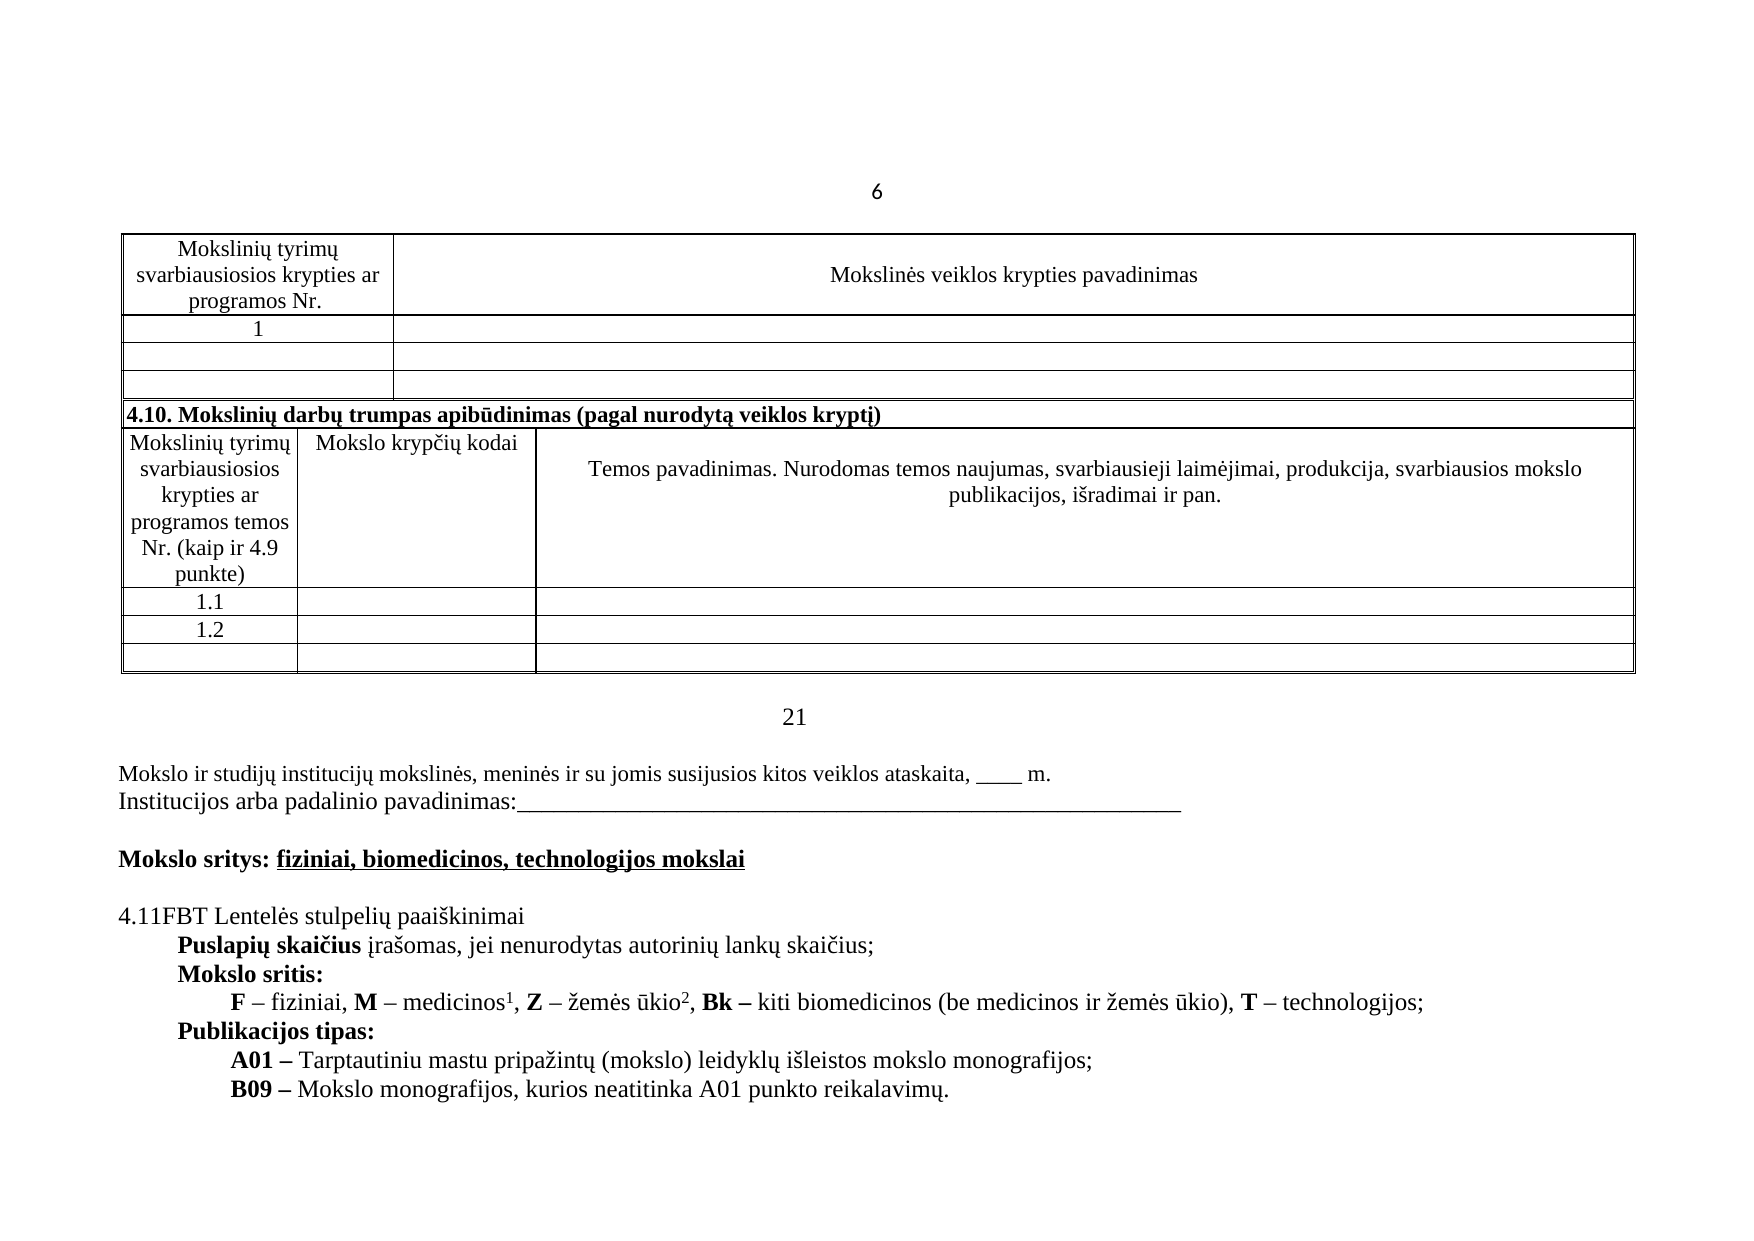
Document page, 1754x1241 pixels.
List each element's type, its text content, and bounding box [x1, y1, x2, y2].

table_cell Temos pavadinimas. Nurodomas temos naujumas, svarbiausieji laimėjimai, produkcija, svarbiausios mokslo publikacijos, išradimai ir pan. [537, 429, 1633, 587]
text Mokslo sritys: fiziniai, biomedicinos, technologijos mokslai [118, 844, 1636, 872]
table_cell 1 [124, 316, 393, 342]
table_cell [394, 371, 1633, 398]
text Publikacijos tipas: [177, 1016, 1636, 1045]
table_cell [124, 371, 393, 398]
text B09 – Mokslo monografijos, kurios neatitinka A01 punkto reikalavimų. [230, 1074, 1636, 1102]
text Puslapių skaičius įrašomas, jei nenurodytas autorinių lankų skaičius; [177, 930, 1636, 959]
table_cell 4.10. Mokslinių darbų trumpas apibūdinimas (pagal nurodytą veiklos kryptį) [124, 401, 1633, 427]
table_cell Mokslinės veiklos krypties pavadinimas [394, 235, 1633, 314]
text A01 – Tarptautiniu mastu pripažintų (mokslo) leidyklų išleistos mokslo monografijos; [230, 1045, 1636, 1074]
table_cell [537, 616, 1633, 643]
text 21 [782, 702, 1636, 731]
table_cell [298, 644, 535, 671]
table_cell 1.2 [124, 616, 297, 643]
table_cell Mokslo krypčių kodai [298, 429, 535, 587]
text Institucijos arba padalinio pavadinimas: [118, 786, 1636, 815]
table_cell [298, 616, 535, 643]
text Mokslo sritis: [177, 959, 1636, 987]
table_cell [298, 588, 535, 615]
table_cell [124, 343, 393, 370]
table_cell 1.1 [124, 588, 297, 615]
table_cell [537, 588, 1633, 615]
table_cell [537, 644, 1633, 671]
table_cell Mokslinių tyrimų svarbiausiosios krypties ar programos temos Nr. (kaip ir 4.9 punkte) [124, 429, 297, 587]
text Mokslo ir studijų institucijų mokslinės, meninės ir su jomis susijusios kitos veiklos ataskaita, ____ m. [118, 760, 1636, 786]
text F – fiziniai, M – medicinos1, Z – žemės ūkio2, Bk – kiti biomedicinos (be medicinos ir žemės ūkio), T – technologijos; [230, 987, 1636, 1016]
table_cell [394, 316, 1633, 342]
text 4.11FBT Lentelės stulpelių paaiškinimai [118, 901, 1636, 930]
table_cell [124, 644, 297, 671]
table_cell [394, 343, 1633, 370]
table_cell Mokslinių tyrimų svarbiausiosios krypties ar programos Nr. [124, 235, 393, 314]
